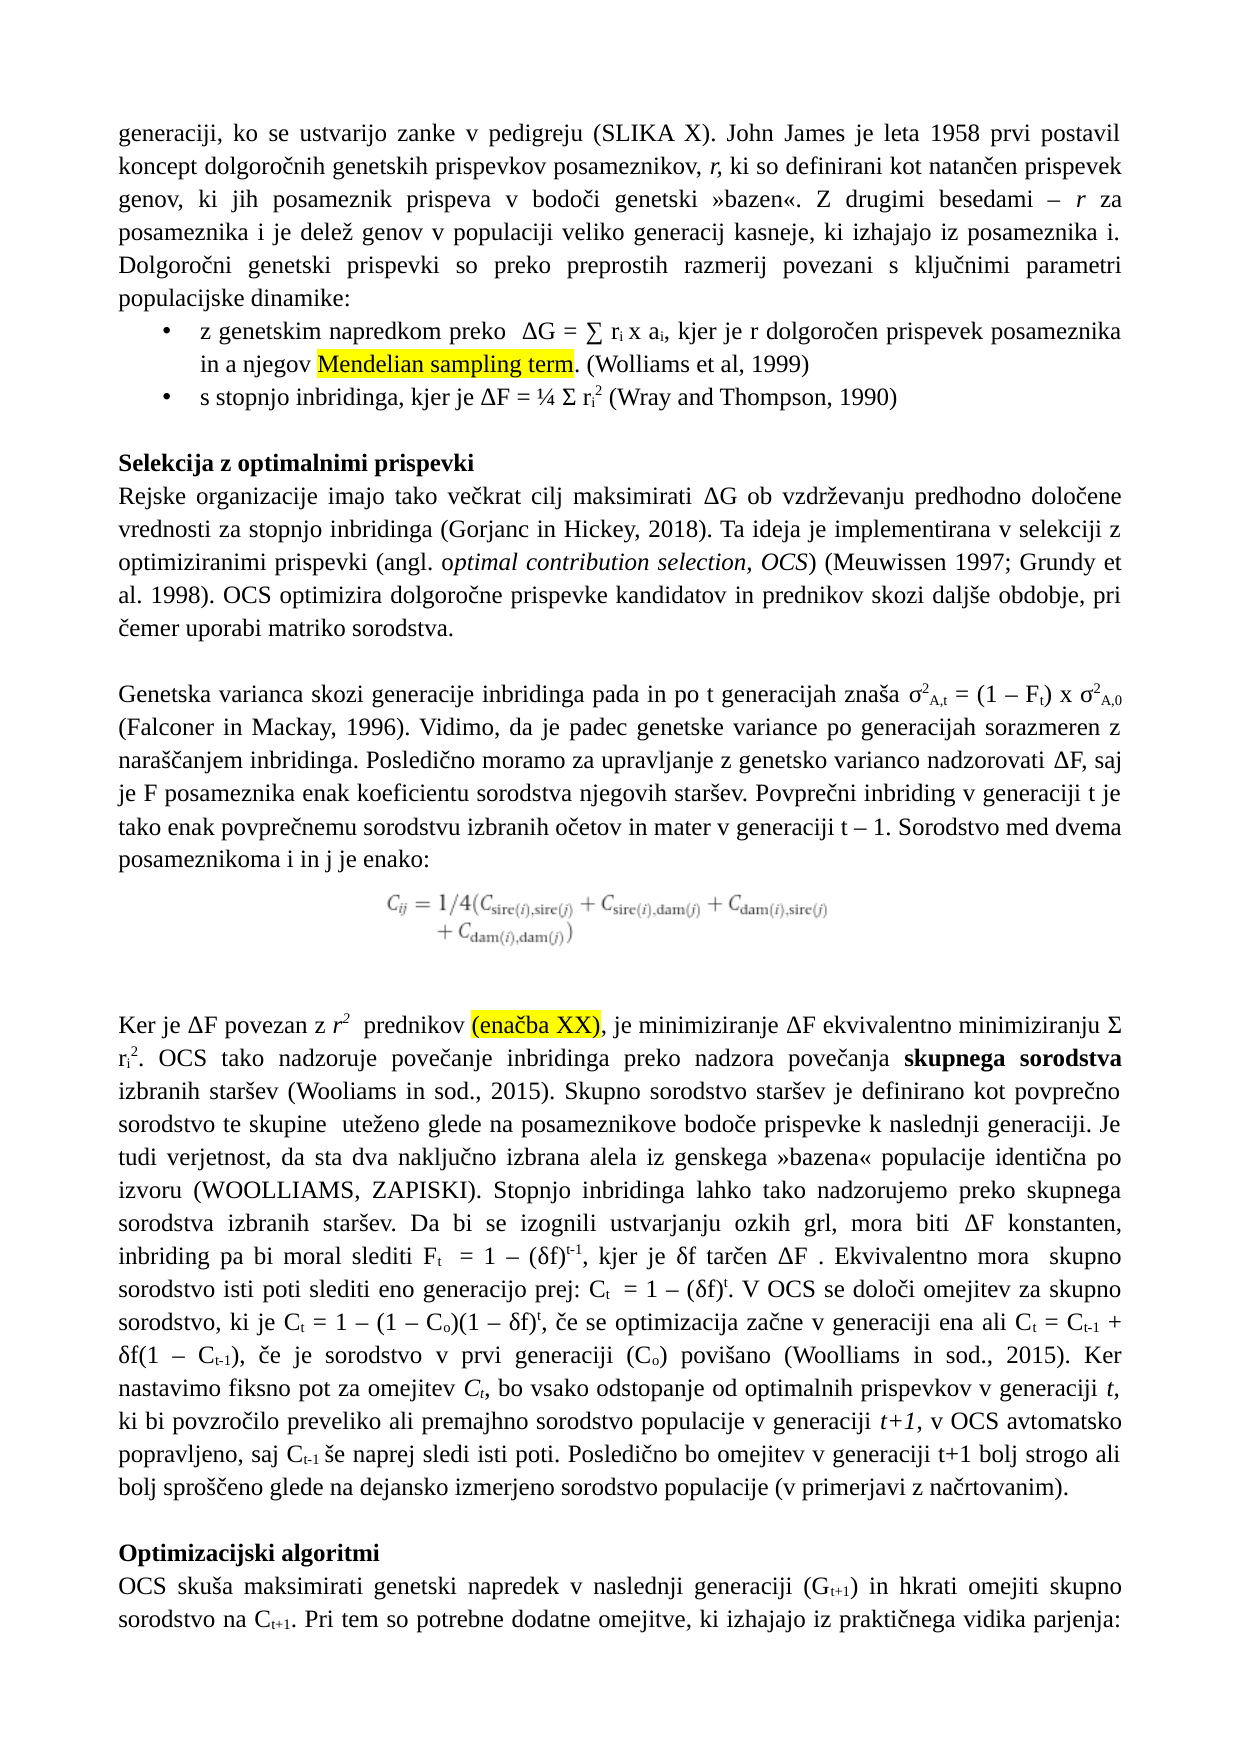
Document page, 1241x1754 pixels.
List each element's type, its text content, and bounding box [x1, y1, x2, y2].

list z genetskim napredkom preko ΔG = ∑ ri x ai, kjer je r dolgoročen prispevek posameznika in a njegov Mendelian sampling term. (Wolliams et al, 1999) [162, 316, 1122, 378]
text generaciji, ko se ustvarijo zanke v pedigreju (SLIKA X). John James je leta 1958 prvi postavil koncept dolgoročnih genetskih prispevkov posameznikov, r, ki so definirani kot natančen prispevek genov, ki jih posameznik prispeva v bodoči genetski »bazen«. Z drugimi besedami – r za posameznika i je delež genov v populaciji veliko generacij kasneje, ki izhajajo iz posameznika i. Dolgoročni genetski prispevki so preko preprostih razmerij povezani s ključnimi parametri populacijske dinamike: [118, 118, 1122, 312]
list s stopnjo inbridinga, kjer je ΔF = ¼ Σ ri2 (Wray and Thompson, 1990) [162, 382, 1122, 411]
picture [371, 877, 869, 956]
text Selekcija z optimalnimi prispevki [118, 448, 1122, 477]
text Optimizacijski algoritmi [118, 1538, 1122, 1567]
text Rejske organizacije imajo tako večkrat cilj maksimirati ΔG ob vzdrževanju predhodno določene vrednosti za stopnjo inbridinga (Gorjanc in Hickey, 2018). Ta ideja je implementirana v selekciji z optimiziranimi prispevki (angl. optimal contribution selection, OCS) (Meuwissen 1997; Grundy et al. 1998). OCS optimizira dolgoročne prispevke kandidatov in prednikov skozi daljše obdobje, pri čemer uporabi matriko sorodstva. [118, 481, 1122, 642]
text OCS skuša maksimirati genetski napredek v naslednji generaciji (Gt+1) in hkrati omejiti skupno sorodstvo na Ct+1. Pri tem so potrebne dodatne omejitve, ki izhajajo iz praktičnega vidika parjenja: [118, 1571, 1122, 1633]
text Genetska varianca skozi generacije inbridinga pada in po t generacijah znaša σ2A,t = (1 – Ft) x σ2A,0 (Falconer in Mackay, 1996). Vidimo, da je padec genetske variance po generacijah sorazmeren z naraščanjem inbridinga. Posledično moramo za upravljanje z genetsko varianco nadzorovati ΔF, saj je F posameznika enak koeficientu sorodstva njegovih staršev. Povprečni inbriding v generaciji t je tako enak povprečnemu sorodstvu izbranih očetov in mater v generaciji t – 1. Sorodstvo med dvema posameznikoma i in j je enako: [118, 679, 1122, 873]
text Ker je ΔF povezan z r2 prednikov (enačba XX), je minimiziranje ΔF ekvivalentno minimiziranju Σ ri2. OCS tako nadzoruje povečanje inbridinga preko nadzora povečanja skupnega sorodstva izbranih staršev (Wooliams in sod., 2015). Skupno sorodstvo staršev je definirano kot povprečno sorodstvo te skupine uteženo glede na posameznikove bodoče prispevke k naslednji generaciji. Je tudi verjetnost, da sta dva naključno izbrana alela iz genskega »bazena« populacije identična po izvoru (WOOLLIAMS, ZAPISKI). Stopnjo inbridinga lahko tako nadzorujemo preko skupnega sorodstva izbranih staršev. Da bi se izognili ustvarjanju ozkih grl, mora biti ΔF konstanten, inbriding pa bi moral slediti Ft = 1 – (δf)t-1, kjer je δf tarčen ΔF . Ekvivalentno mora skupno sorodstvo isti poti slediti eno generacijo prej: Ct = 1 – (δf)t. V OCS se določi omejitev za skupno sorodstvo, ki je Ct = 1 – (1 – Co)(1 – δf)t, če se optimizacija začne v generaciji ena ali Ct = Ct-1 + δf(1 – Ct-1), če je sorodstvo v prvi generaciji (Co) povišano (Woolliams in sod., 2015). Ker nastavimo fiksno pot za omejitev Ct, bo vsako odstopanje od optimalnih prispevkov v generaciji t, ki bi povzročilo preveliko ali premajhno sorodstvo populacije v generaciji t+1, v OCS avtomatsko popravljeno, saj Ct-1 še naprej sledi isti poti. Posledično bo omejitev v generaciji t+1 bolj strogo ali bolj sproščeno glede na dejansko izmerjeno sorodstvo populacije (v primerjavi z načrtovanim). [118, 1010, 1122, 1501]
